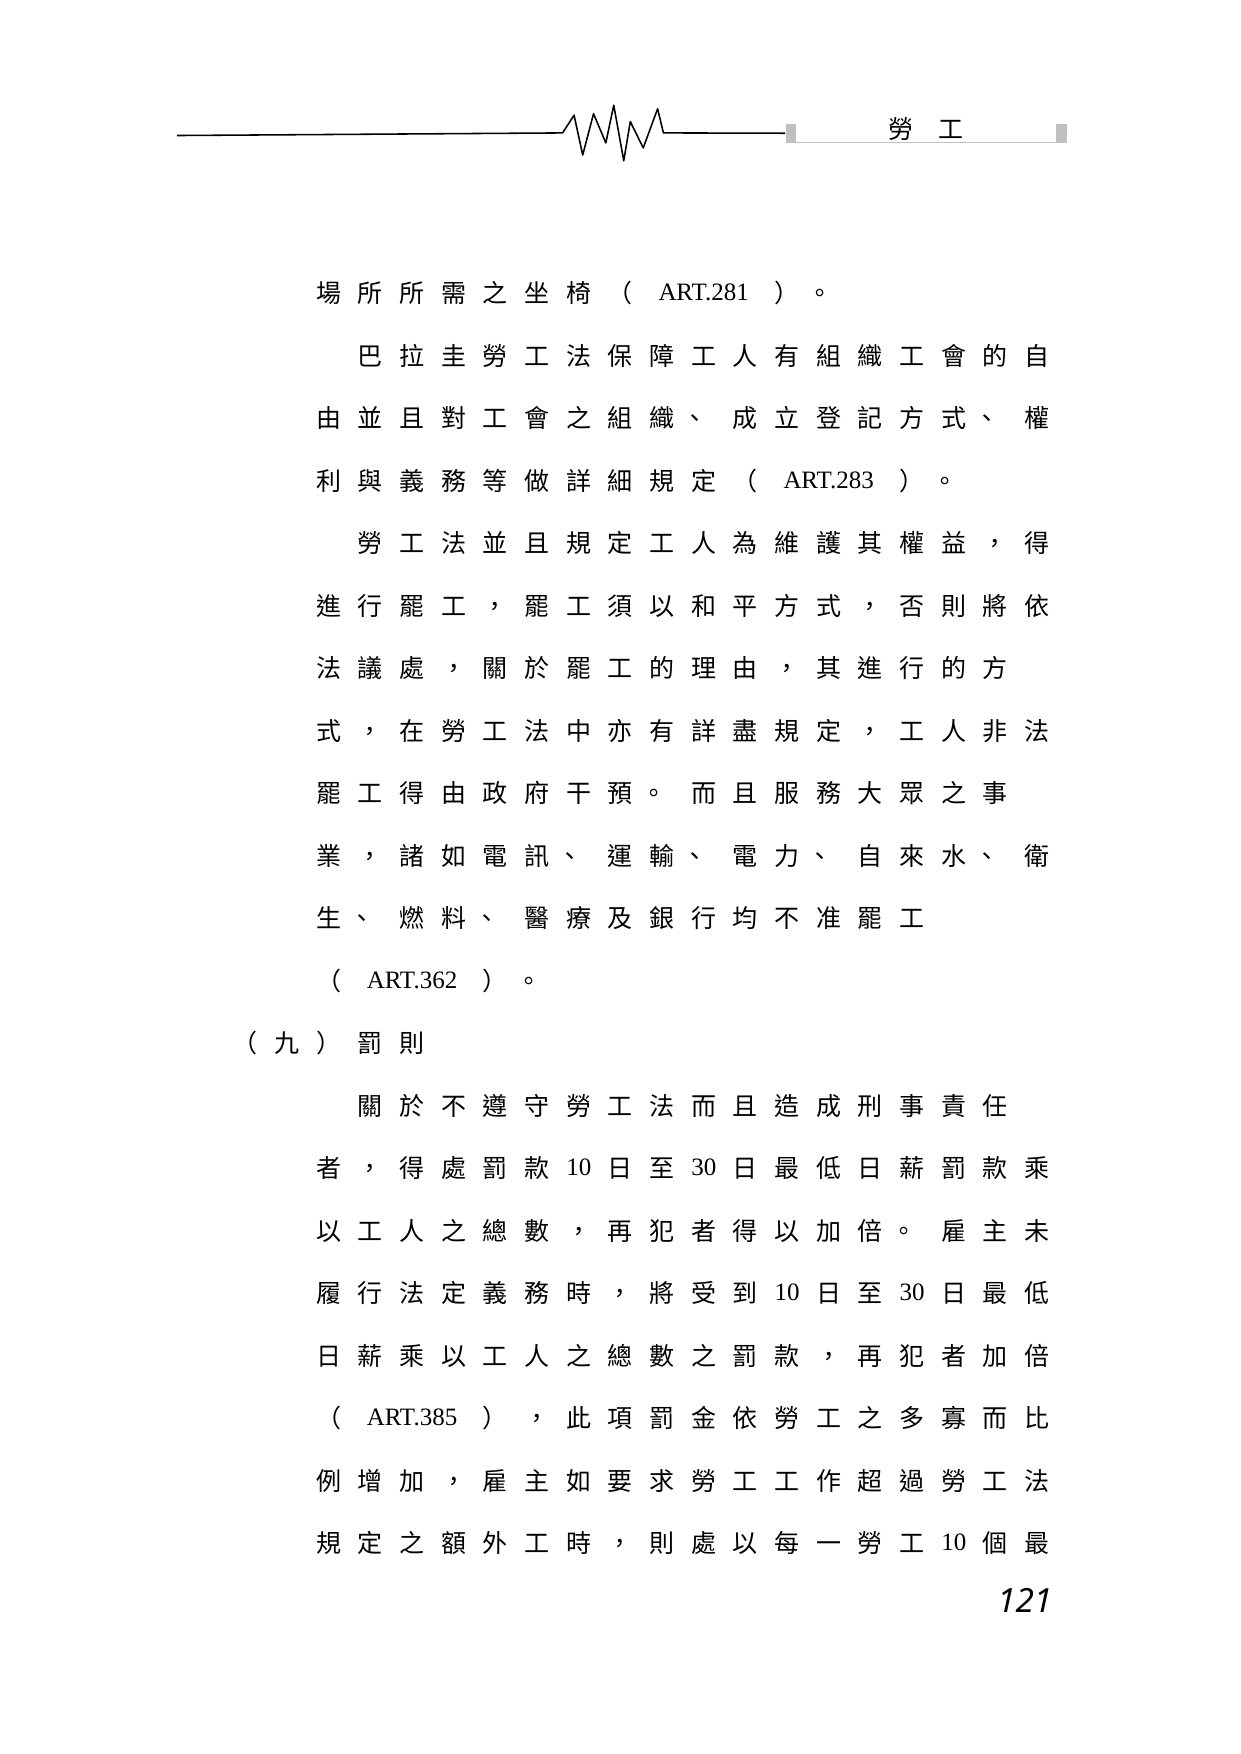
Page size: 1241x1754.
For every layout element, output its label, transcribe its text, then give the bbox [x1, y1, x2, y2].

text （九）罰則 [207, 1000, 1058, 1063]
text 巴拉圭勞工法保障工人有組織工會的自由並且對工會之組織、成立登記方式、權利與義務等做詳細規定（ART.283）。 [281, 313, 1058, 500]
text 場所所需之坐椅（ART.281）。 [281, 250, 1058, 313]
text 勞工法並且規定工人為維護其權益，得進行罷工，罷工須以和平方式，否則將依法議處，關於罷工的理由，其進行的方式，在勞工法中亦有詳盡規定，工人非法罷工得由政府干預。而且服務大眾之事業，諸如電訊、運輸、電力、自來水、衛生、燃料、醫療及銀行均不准罷工（ART.362）。 [281, 500, 1058, 1000]
text 關於不遵守勞工法而且造成刑事責任者，得處罰款10日至30日最低日薪罰款乘以工人之總數，再犯者得以加倍。雇主未履行法定義務時，將受到10日至30日最低日薪乘以工人之總數之罰款，再犯者加倍（ART.385），此項罰金依勞工之多寡而比例增加，雇主如要求勞工工作超過勞工法規定之額外工時，則處以每一勞工10個最 [281, 1063, 1058, 1563]
